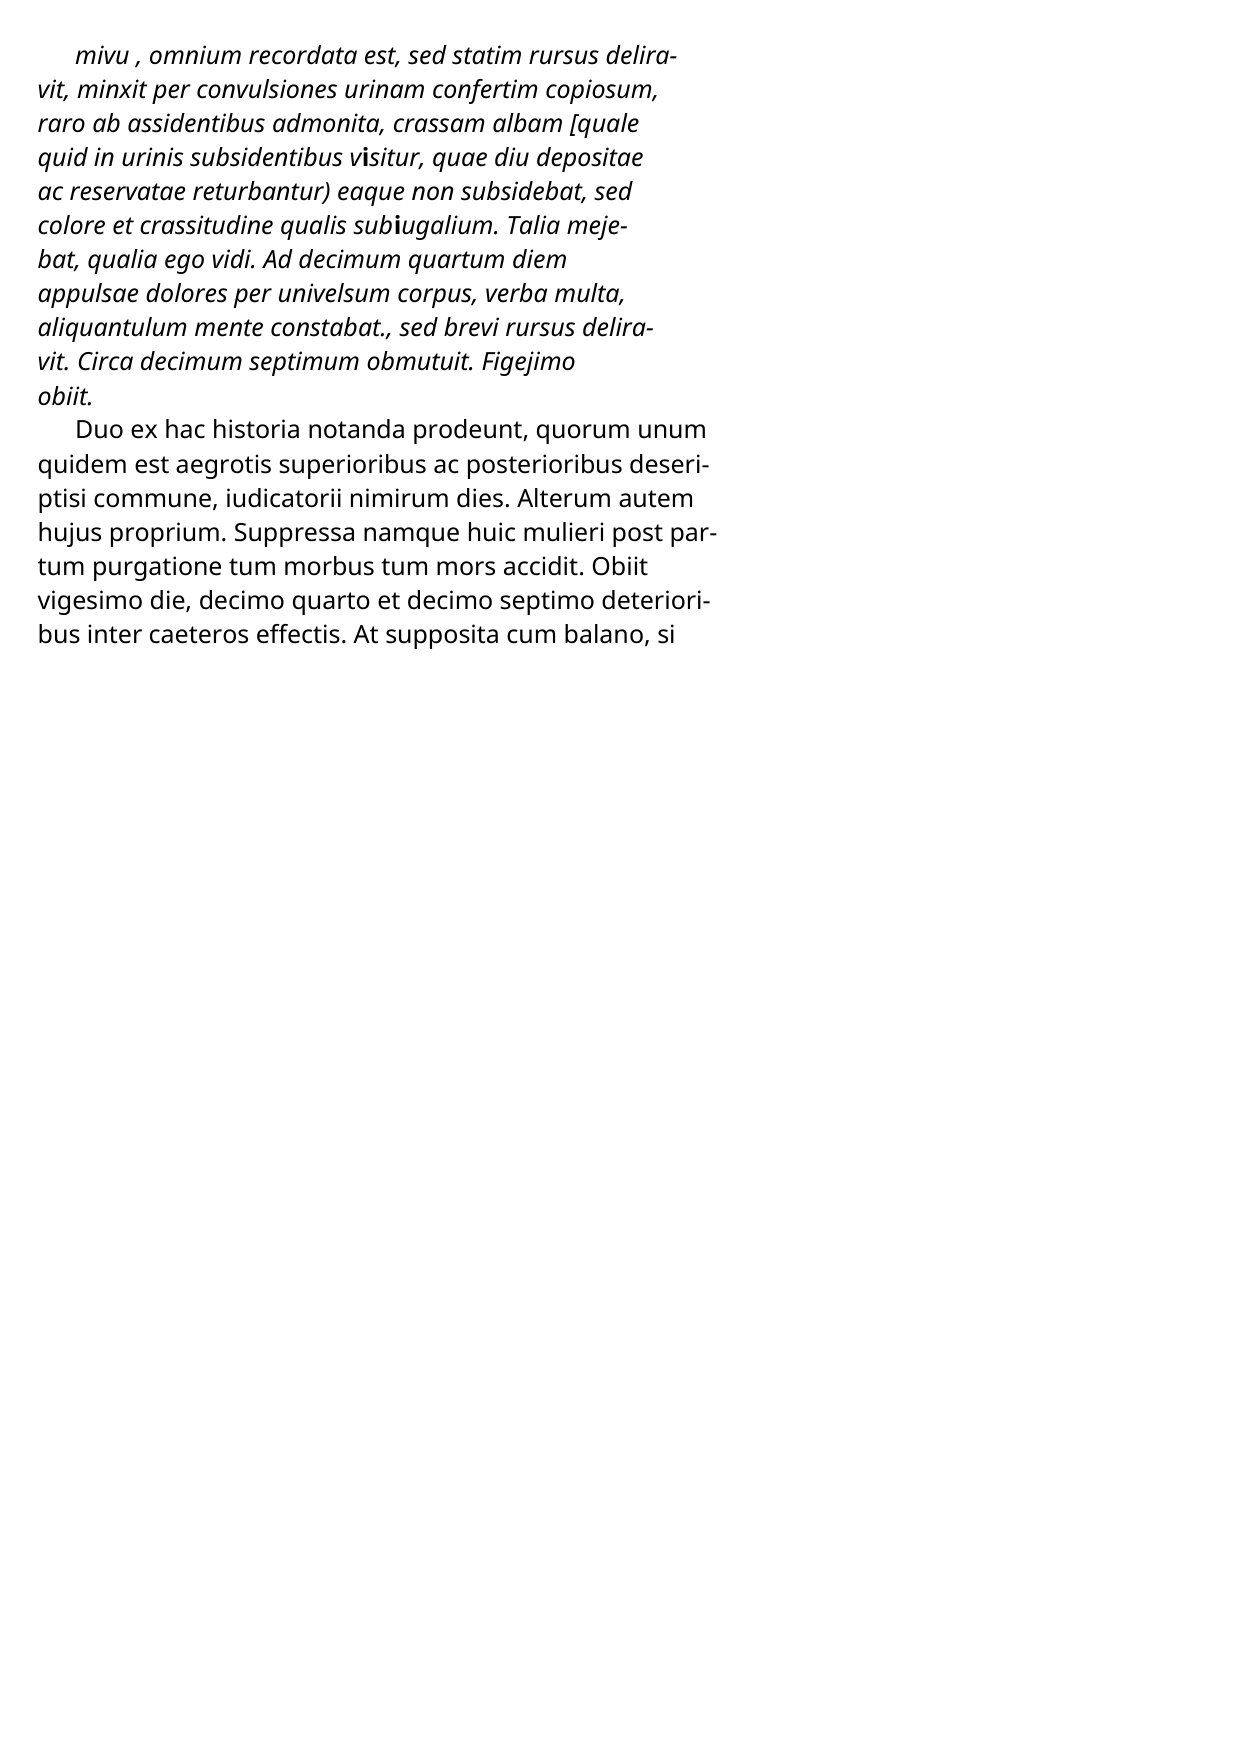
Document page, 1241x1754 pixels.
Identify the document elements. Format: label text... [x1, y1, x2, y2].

text mivu , omnium recordata est, sed statim rursus delira- vit, minxit per convulsiones urinam confertim copiosum, raro ab assidentibus admonita, crassam albam [quale quid in urinis subsidentibus visitur, quae diu depositae ac reservatae returbantur) eaque non subsidebat, sed colore et crassitudine qualis subiugalium. Talia meje- bat, qualia ego vidi. Ad decimum quartum diem appulsae dolores per univelsum corpus, verba multa, aliquantulum mente constabat., sed brevi rursus delira- vit. Circa decimum septimum obmutuit. Figejimo obiit. [37, 37, 1203, 412]
text Duo ex hac historia notanda prodeunt, quorum unum quidem est aegrotis superioribus ac posterioribus deseri- ptisi commune, iudicatorii nimirum dies. Alterum autem hujus proprium. Suppressa namque huic mulieri post par- tum purgatione tum morbus tum mors accidit. Obiit vigesimo die, decimo quarto et decimo septimo deteriori- bus inter caeteros effectis. At supposita cum balano, si [37, 412, 1203, 651]
